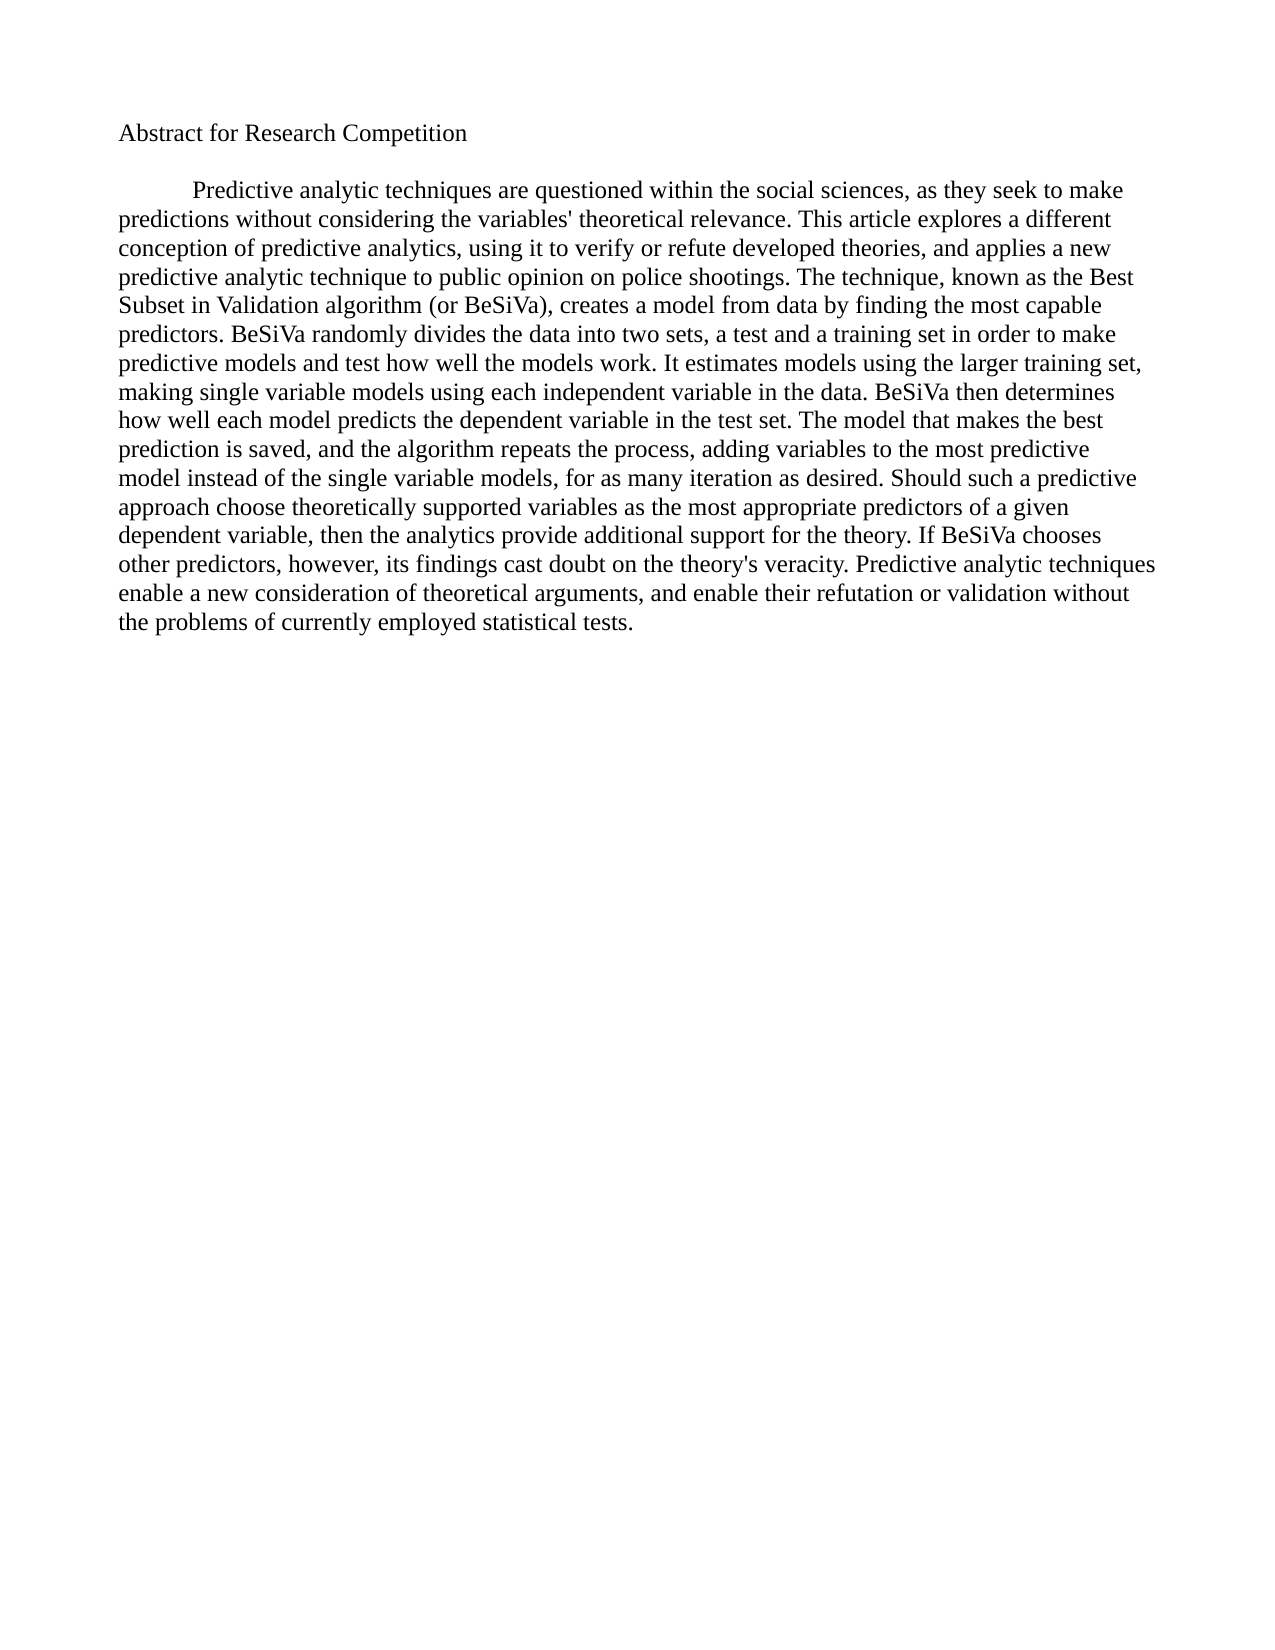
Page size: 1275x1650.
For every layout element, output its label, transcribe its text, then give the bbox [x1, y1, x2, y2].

text Predictive analytic techniques are questioned within the social sciences, as they seek to make predictions without considering the variables' theoretical relevance. This article explores a different conception of predictive analytics, using it to verify or refute developed theories, and applies a new predictive analytic technique to public opinion on police shootings. The technique, known as the Best Subset in Validation algorithm (or BeSiVa), creates a model from data by finding the most capable predictors. BeSiVa randomly divides the data into two sets, a test and a training set in order to make predictive models and test how well the models work. It estimates models using the larger training set, making single variable models using each independent variable in the data. BeSiVa then determines how well each model predicts the dependent variable in the test set. The model that makes the best prediction is saved, and the algorithm repeats the process, adding variables to the most predictive model instead of the single variable models, for as many iteration as desired. Should such a predictive approach choose theoretically supported variables as the most appropriate predictors of a given dependent variable, then the analytics provide additional support for the theory. If BeSiVa chooses other predictors, however, its findings cast doubt on the theory's veracity. Predictive analytic techniques enable a new consideration of theoretical arguments, and enable their refutation or validation without the problems of currently employed statistical tests. [118, 176, 1157, 636]
text Abstract for Research Competition [118, 118, 1157, 147]
